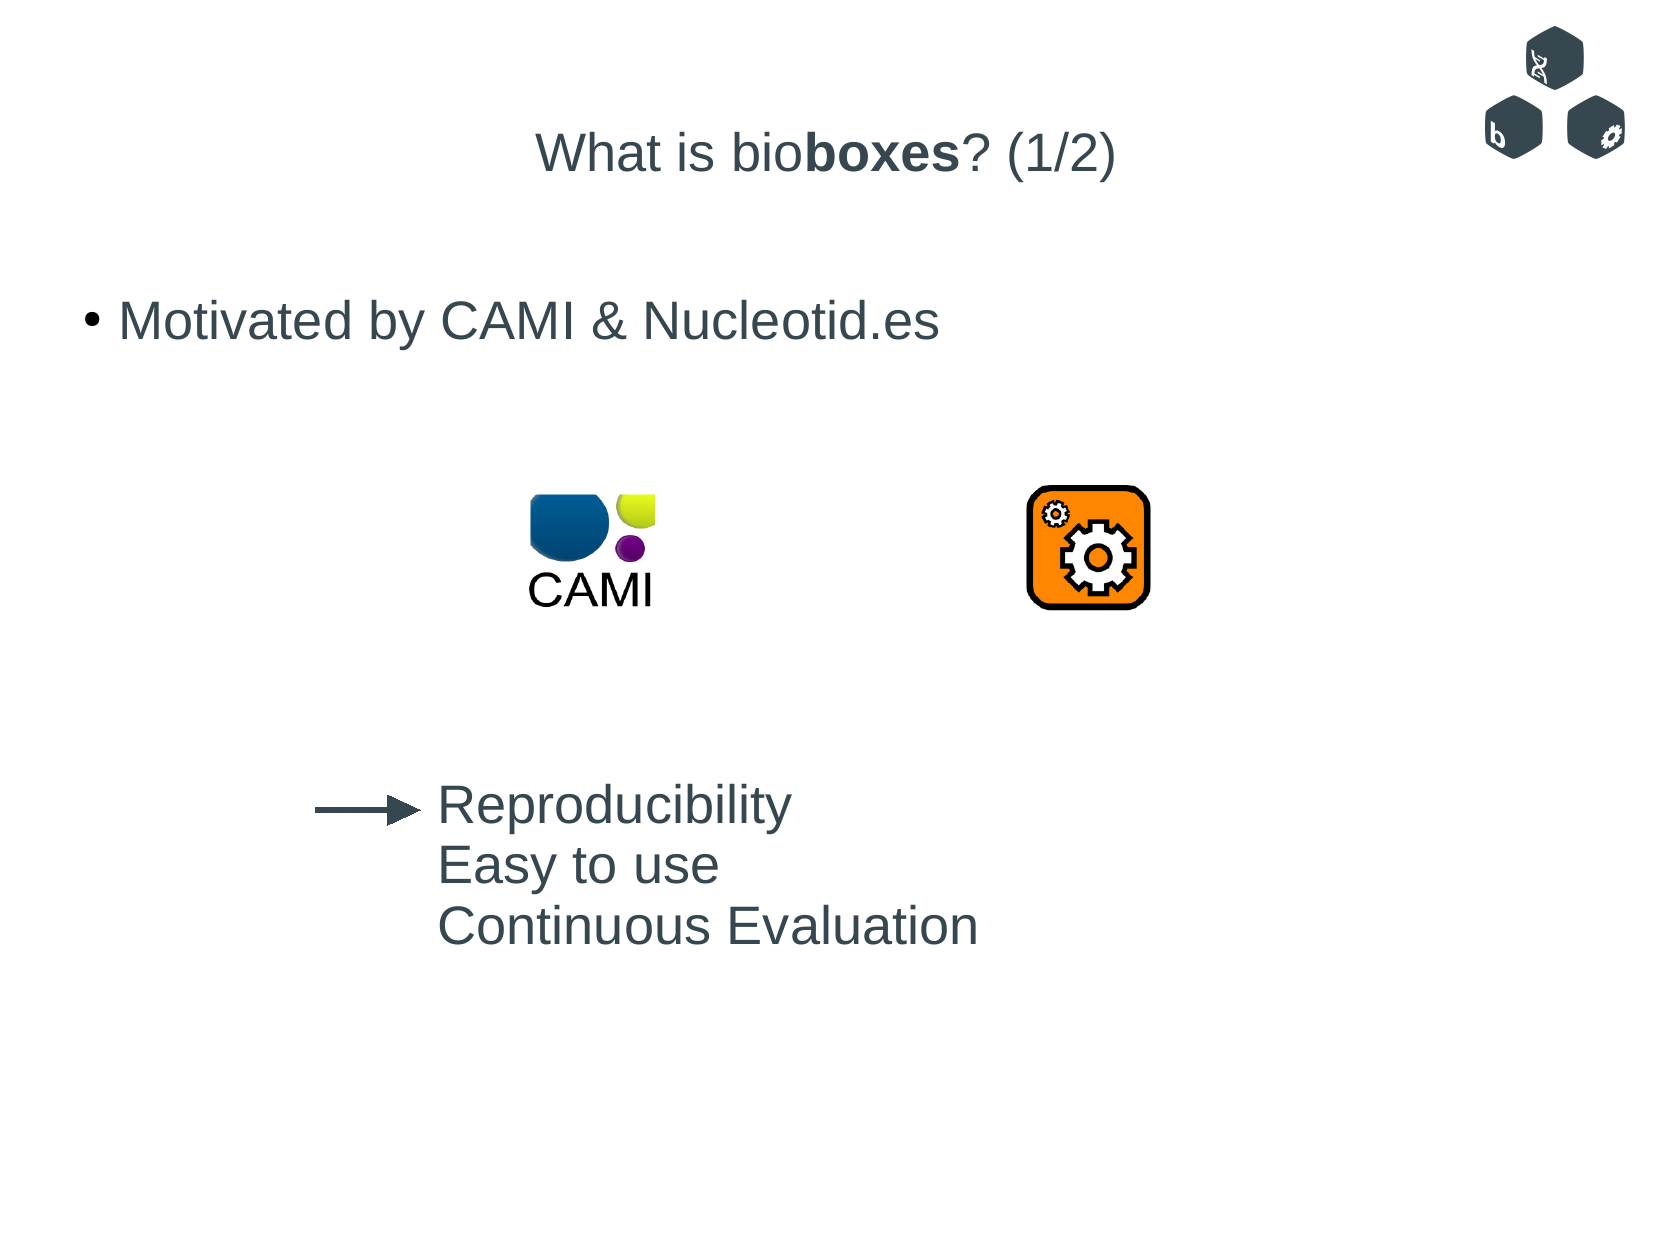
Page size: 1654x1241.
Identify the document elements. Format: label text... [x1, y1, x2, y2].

subtitle Motivated by CAMI & Nucleotid.es Reproducibility Easy to use Continuous Evaluation [82, 290, 1571, 1010]
title What is bioboxes? (1/2) [82, 49, 1571, 257]
picture [495, 468, 686, 646]
picture [1485, 26, 1625, 159]
picture [1020, 479, 1157, 617]
text_box [315, 795, 421, 826]
